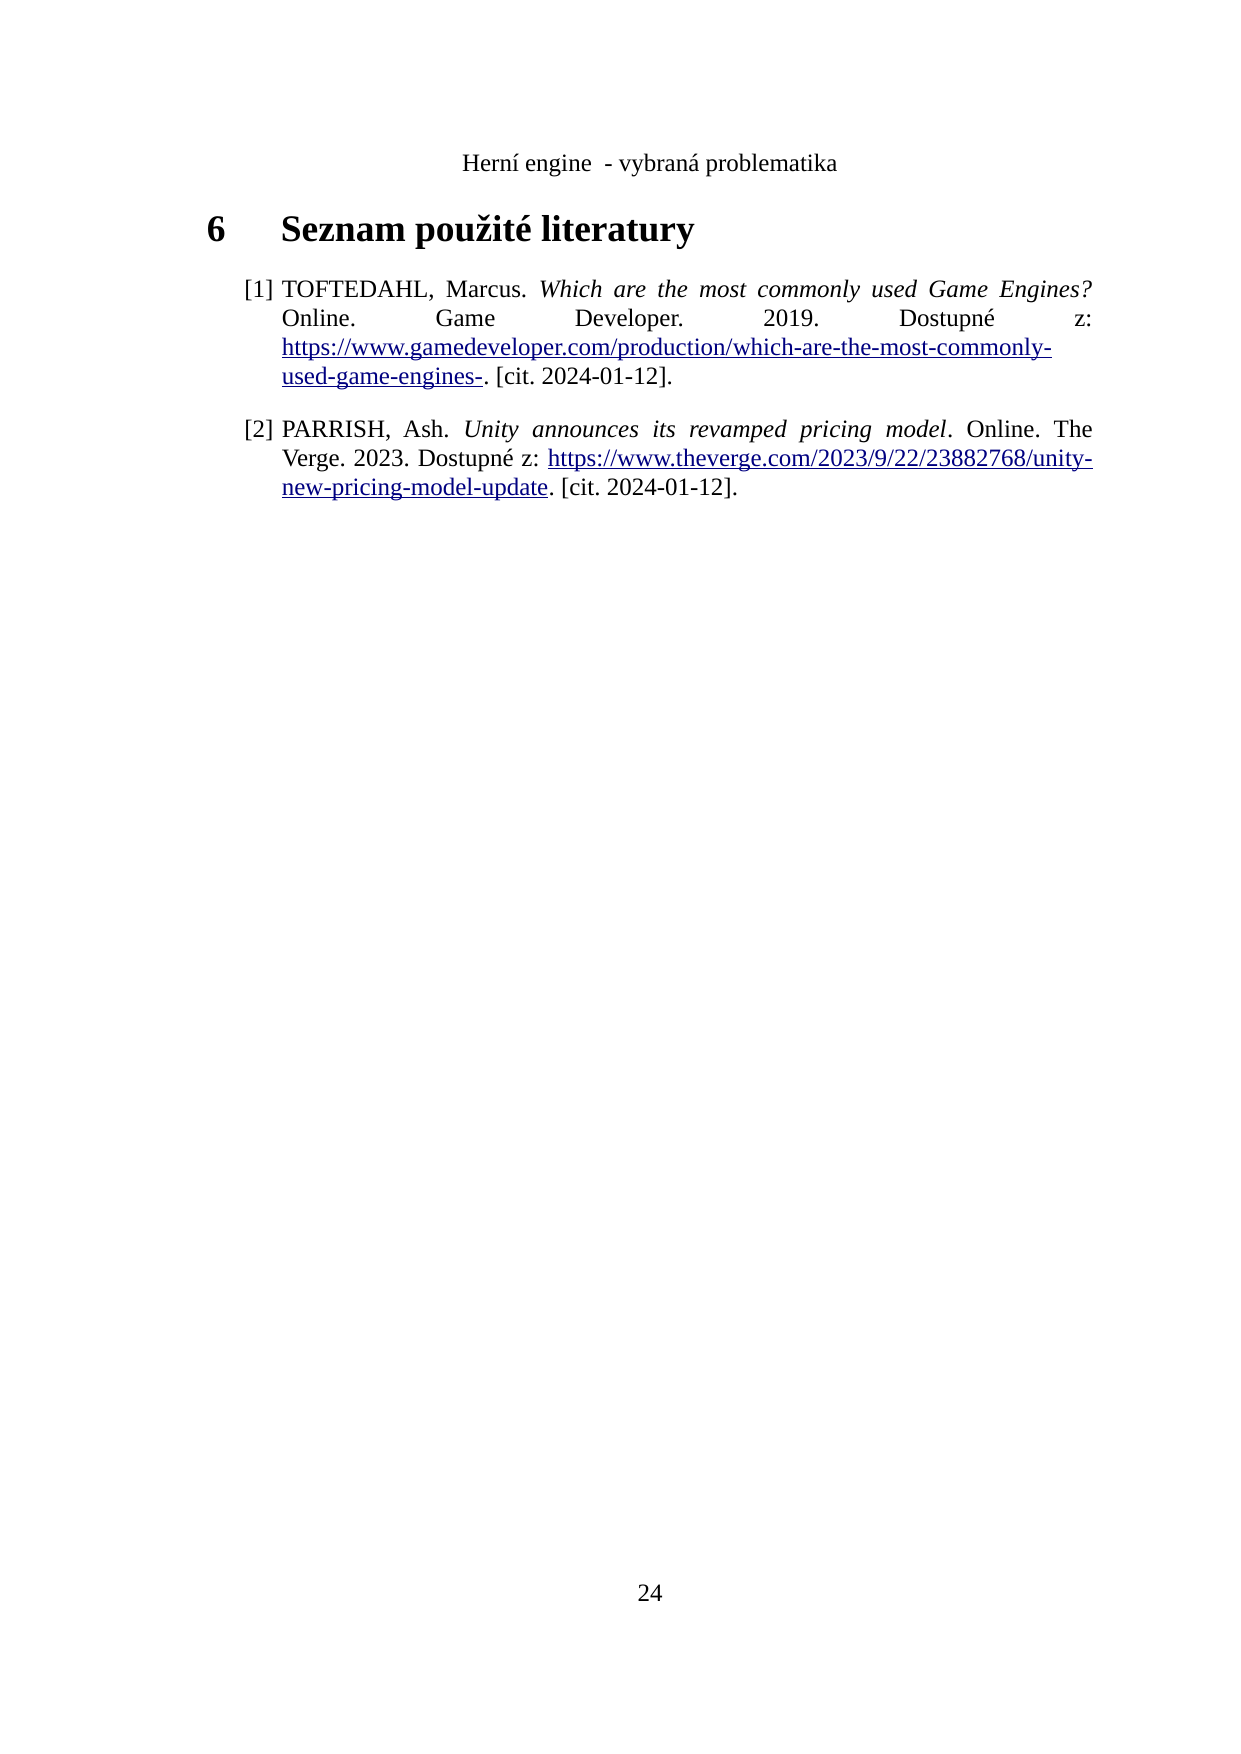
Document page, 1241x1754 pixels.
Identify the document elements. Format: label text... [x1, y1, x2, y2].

list TOFTEDAHL, Marcus. Which are the most commonly used Game Engines? Online. Game Developer. 2019. Dostupné z: https://www.gamedeveloper.com/production/which-are-the-most-commonly-used-game-engines-. [cit. 2024-01-12]. [244, 274, 1093, 389]
list PARRISH, Ash. Unity announces its revamped pricing model. Online. The Verge. 2023. Dostupné z: https://www.theverge.com/2023/9/22/23882768/unity-new-pricing-model-update. [cit. 2024-01-12]. [244, 414, 1093, 501]
subtitle Seznam použité literatury [207, 207, 1093, 250]
